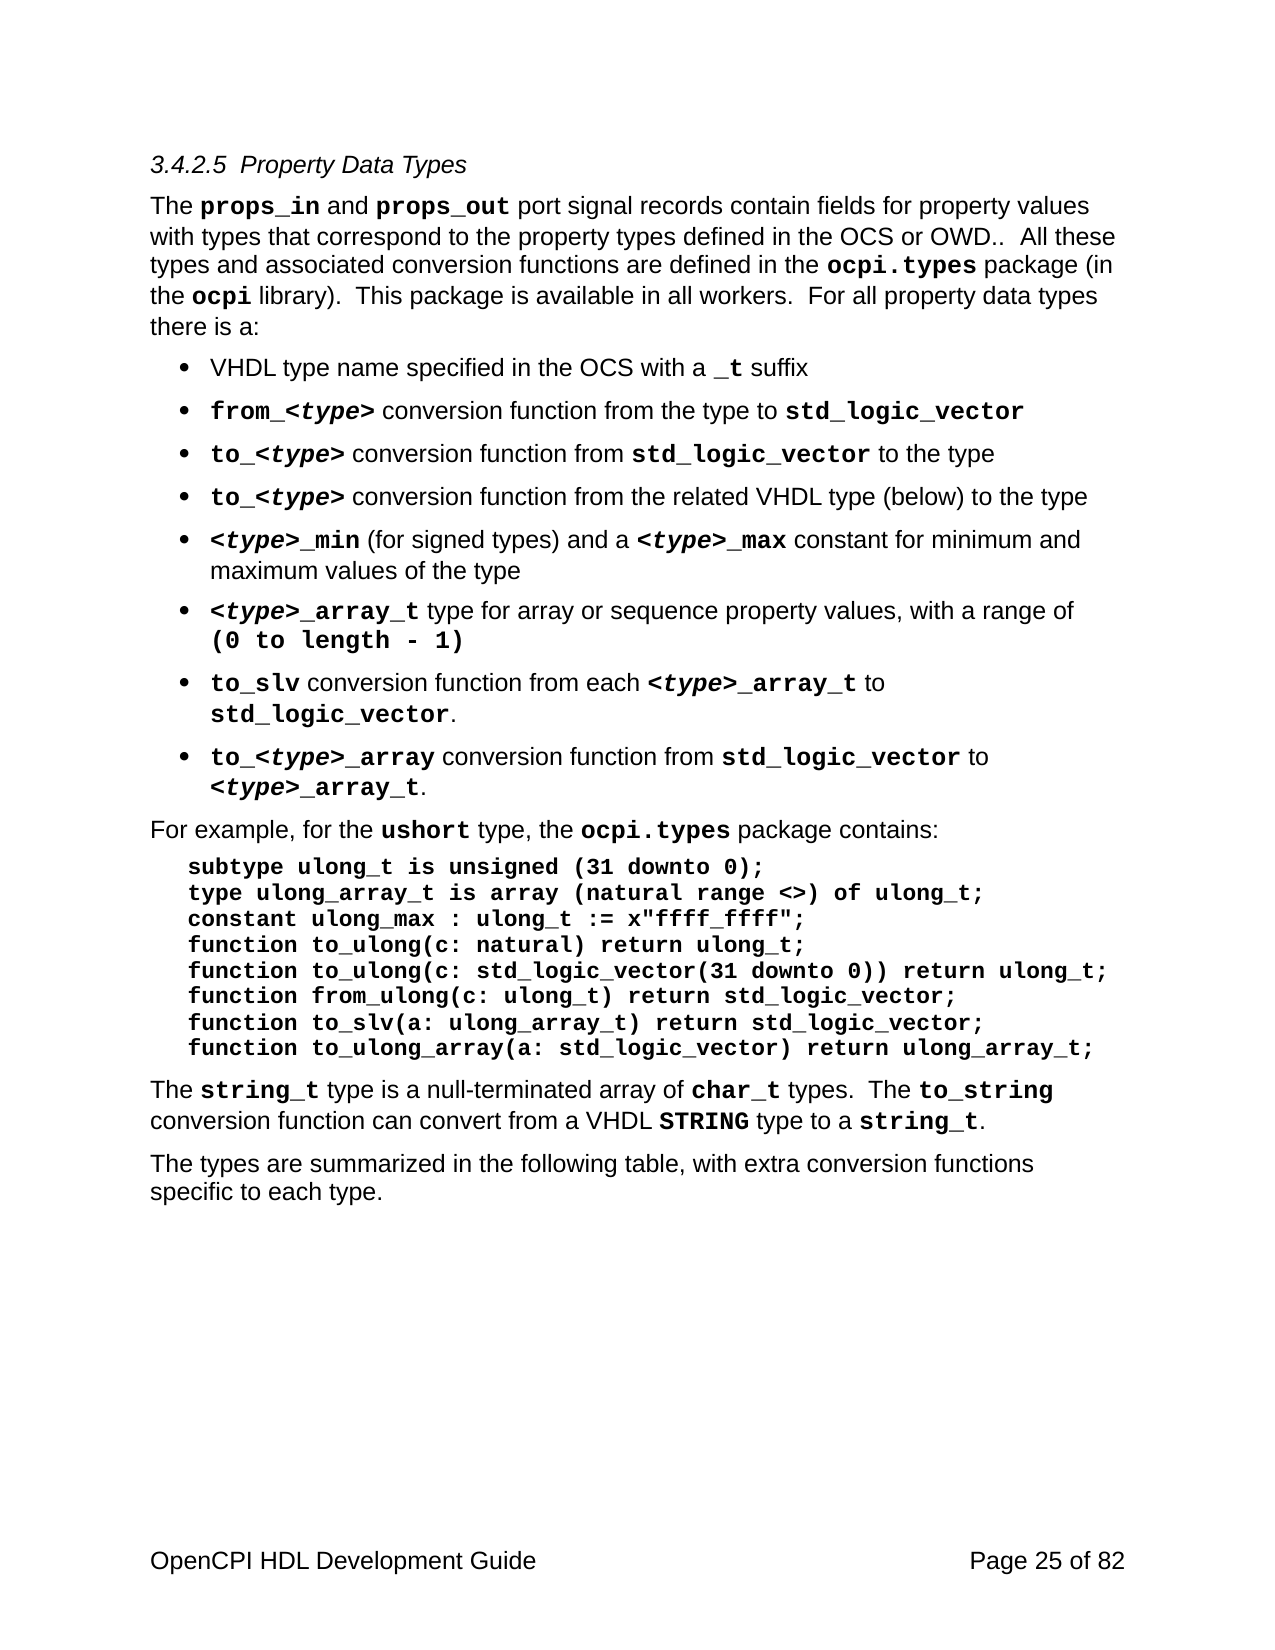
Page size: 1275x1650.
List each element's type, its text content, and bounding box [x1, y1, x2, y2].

text subtype ulong_t is unsigned (31 downto 0); type ulong_array_t is array (natural range <>) of ulong_t; constant ulong_max : ulong_t := x"ffff_ffff"; function to_ulong(c: natural) return ulong_t; function to_ulong(c: std_logic_vector(31 downto 0)) return ulong_t; function from_ulong(c: ulong_t) return std_logic_vector; function to_slv(a: ulong_array_t) return std_logic_vector; function to_ulong_array(a: std_logic_vector) return ulong_array_t; [187, 855, 1125, 1063]
list to_<type> conversion function from the related VHDL type (below) to the type [180, 482, 1125, 513]
text The string_t type is a null-terminated array of char_t types. The to_string conversion function can convert from a VHDL STRING type to a string_t. [150, 1075, 1125, 1137]
list to_<type> conversion function from std_logic_vector to the type [180, 439, 1125, 470]
text The types are summarized in the following table, with extra conversion functions specific to each type. [150, 1148, 1125, 1206]
list <type>_array_t type for array or sequence property values, with a range of (0 to length - 1) [180, 596, 1125, 656]
list to_slv conversion function from each <type>_array_t to std_logic_vector. [180, 668, 1125, 729]
text For example, for the ushort type, the ocpi.types package contains: [150, 815, 1125, 846]
subtitle Property Data Types [150, 150, 1125, 179]
list to_<type>_array conversion function from std_logic_vector to <type>_array_t. [180, 741, 1125, 803]
list <type>_min (for signed types) and a <type>_max constant for minimum and maximum values of the type [180, 525, 1125, 584]
list VHDL type name specified in the OCS with a _t suffix [180, 353, 1125, 384]
text The props_in and props_out port signal records contain fields for property values with types that correspond to the property types defined in the OCS or OWD.. All these types and associated conversion functions are defined in the ocpi.types package (in the ocpi library). This package is available in all workers. For all property data types there is a: [150, 191, 1125, 341]
list from_<type> conversion function from the type to std_logic_vector [180, 396, 1125, 427]
